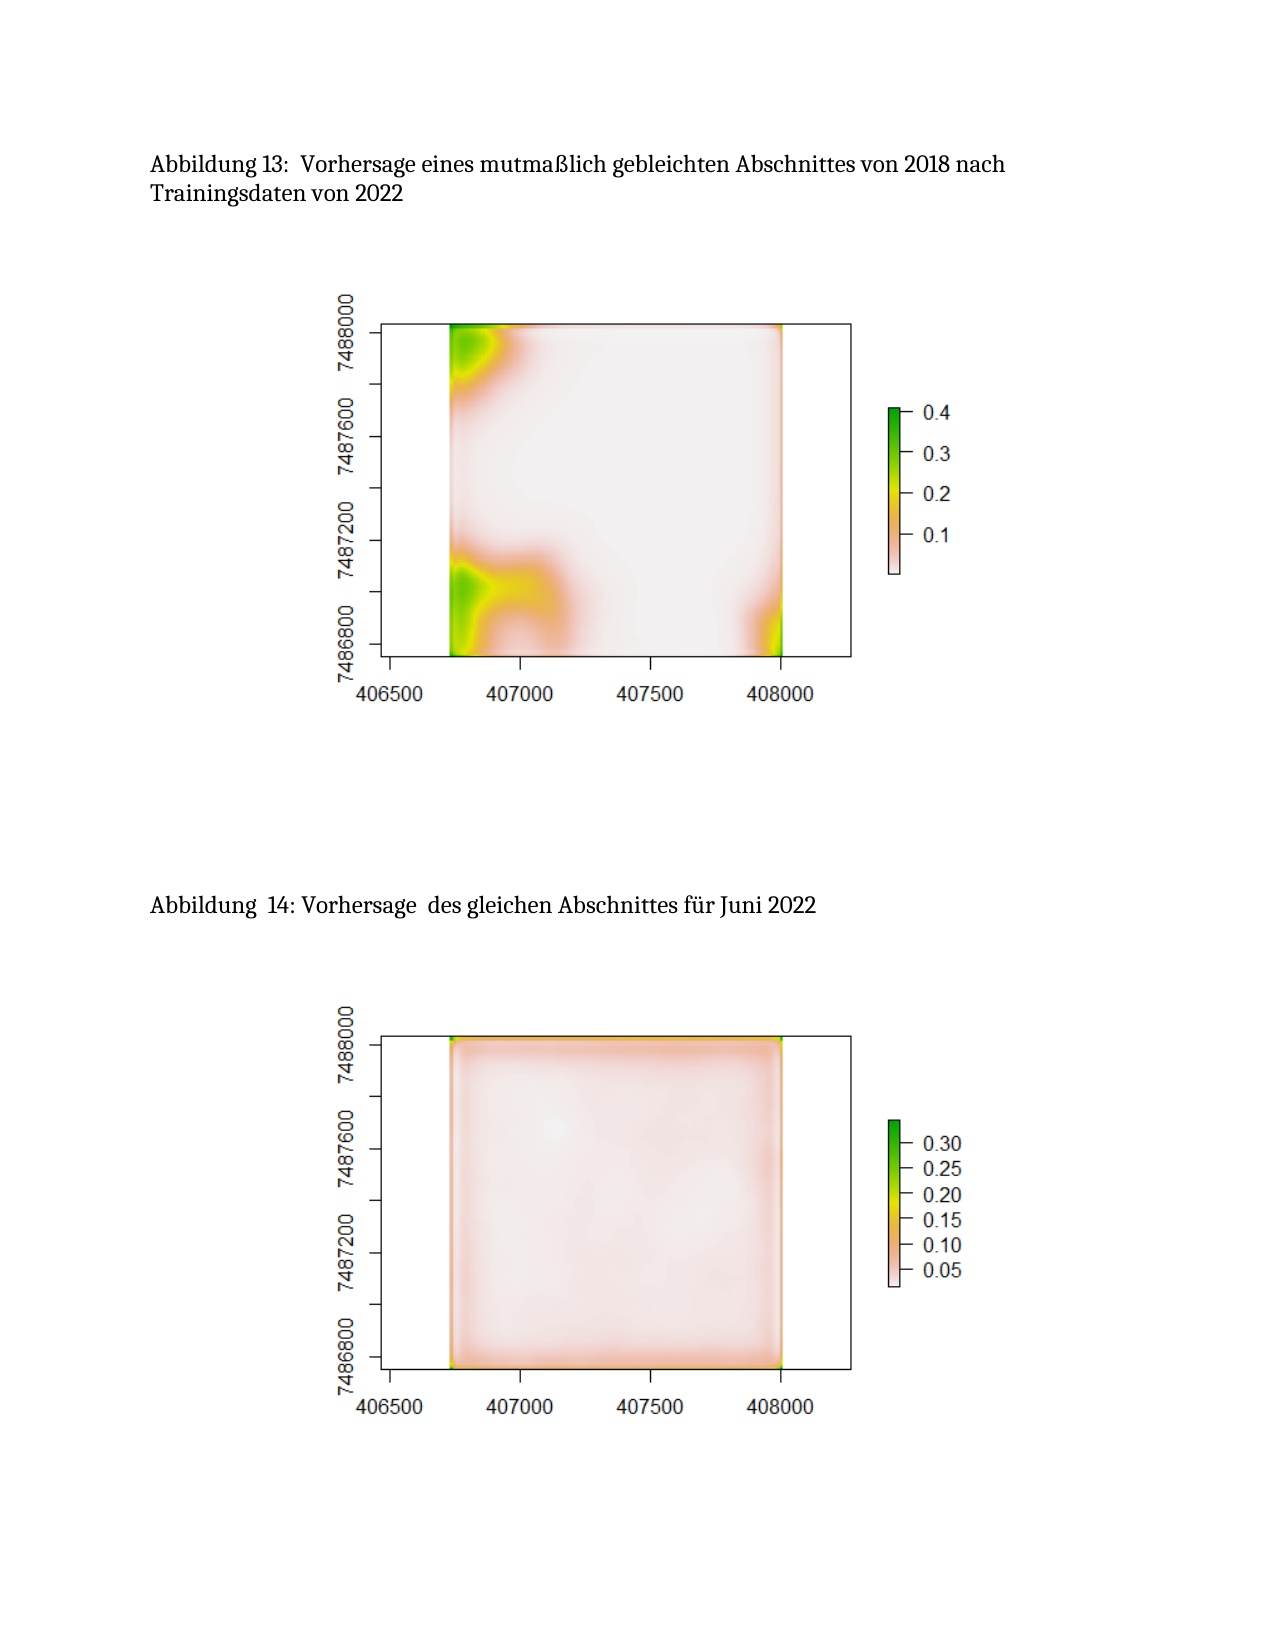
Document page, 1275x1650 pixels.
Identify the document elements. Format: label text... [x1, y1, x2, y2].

text Abbildung 14: Vorhersage des gleichen Abschnittes für Juni 2022 [150, 891, 1125, 920]
text Abbildung 13: Vorhersage eines mutmaßlich gebleichten Abschnittes von 2018 nach Trainingsdaten von 2022 [150, 150, 1125, 207]
picture [283, 226, 992, 780]
picture [283, 938, 992, 1493]
